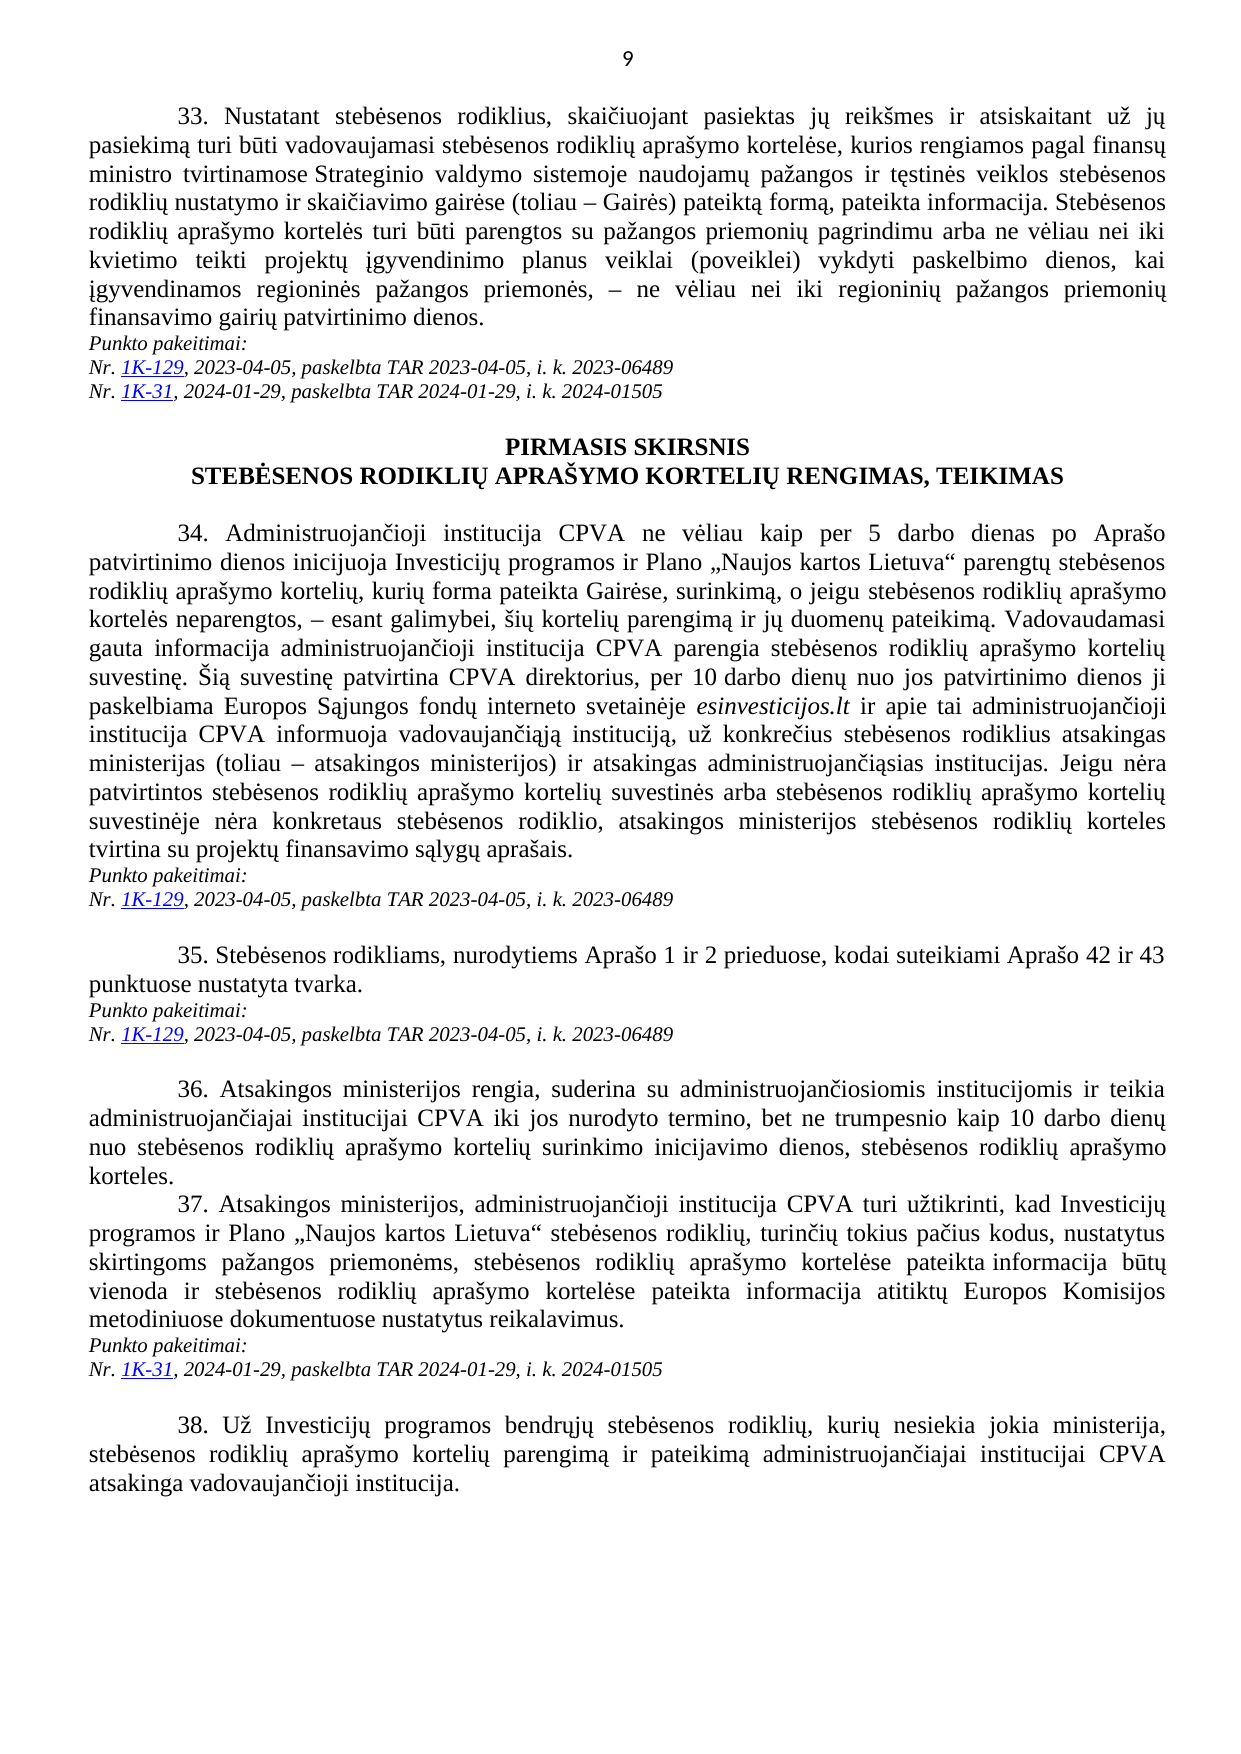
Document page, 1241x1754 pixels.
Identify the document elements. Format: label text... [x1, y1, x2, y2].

text 33. Nustatant stebėsenos rodiklius, skaičiuojant pasiektas jų reikšmes ir atsiskaitant už jų pasiekimą turi būti vadovaujamasi stebėsenos rodiklių aprašymo kortelėse, kurios rengiamos pagal finansų ministro tvirtinamose Strateginio valdymo sistemoje naudojamų pažangos ir tęstinės veiklos stebėsenos rodiklių nustatymo ir skaičiavimo gairėse (toliau – Gairės) pateiktą formą, pateikta informacija. Stebėsenos rodiklių aprašymo kortelės turi būti parengtos su pažangos priemonių pagrindimu arba ne vėliau nei iki kvietimo teikti projektų įgyvendinimo planus veiklai (poveiklei) vykdyti paskelbimo dienos, kai įgyvendinamos regioninės pažangos priemonės, – ne vėliau nei iki regioninių pažangos priemonių finansavimo gairių patvirtinimo dienos. [89, 101, 1167, 331]
text 36. Atsakingos ministerijos rengia, suderina su administruojančiosiomis institucijomis ir teikia administruojančiajai institucijai CPVA iki jos nurodyto termino, bet ne trumpesnio kaip 10 darbo dienų nuo stebėsenos rodiklių aprašymo kortelių surinkimo inicijavimo dienos, stebėsenos rodiklių aprašymo korteles. [89, 1074, 1167, 1189]
text STEBĖSENOS RODIKLIŲ APRAŠYMO KORTELIŲ RENGIMAS, TEIKIMAS [89, 461, 1167, 489]
text Nr. 1K-31, 2024-01-29, paskelbta TAR 2024-01-29, i. k. 2024-01505 [89, 379, 1167, 403]
text Nr. 1K-129, 2023-04-05, paskelbta TAR 2023-04-05, i. k. 2023-06489 [89, 887, 1167, 911]
text Nr. 1K-129, 2023-04-05, paskelbta TAR 2023-04-05, i. k. 2023-06489 [89, 1022, 1167, 1046]
text PIRMASIS SKIRSNIS [89, 432, 1167, 461]
text 35. Stebėsenos rodikliams, nurodytiems Aprašo 1 ir 2 prieduose, kodai suteikiami Aprašo 42 ir 43 punktuose nustatyta tvarka. [89, 940, 1167, 998]
text Nr. 1K-31, 2024-01-29, paskelbta TAR 2024-01-29, i. k. 2024-01505 [89, 1357, 1167, 1381]
text 34. Administruojančioji institucija CPVA ne vėliau kaip per 5 darbo dienas po Aprašo patvirtinimo dienos inicijuoja Investicijų programos ir Plano „Naujos kartos Lietuva“ parengtų stebėsenos rodiklių aprašymo kortelių, kurių forma pateikta Gairėse, surinkimą, o jeigu stebėsenos rodiklių aprašymo kortelės neparengtos, – esant galimybei, šių kortelių parengimą ir jų duomenų pateikimą. Vadovaudamasi gauta informacija administruojančioji institucija CPVA parengia stebėsenos rodiklių aprašymo kortelių suvestinę. Šią suvestinę patvirtina CPVA direktorius, per 10 darbo dienų nuo jos patvirtinimo dienos ji paskelbiama Europos Sąjungos fondų interneto svetainėje esinvesticijos.lt ir apie tai administruojančioji institucija CPVA informuoja vadovaujančiąją instituciją, už konkrečius stebėsenos rodiklius atsakingas ministerijas (toliau – atsakingos ministerijos) ir atsakingas administruojančiąsias institucijas. Jeigu nėra patvirtintos stebėsenos rodiklių aprašymo kortelių suvestinės arba stebėsenos rodiklių aprašymo kortelių suvestinėje nėra konkretaus stebėsenos rodiklio, atsakingos ministerijos stebėsenos rodiklių korteles tvirtina su projektų finansavimo sąlygų aprašais. [89, 518, 1167, 863]
text 37. Atsakingos ministerijos, administruojančioji institucija CPVA turi užtikrinti, kad Investicijų programos ir Plano „Naujos kartos Lietuva“ stebėsenos rodiklių, turinčių tokius pačius kodus, nustatytus skirtingoms pažangos priemonėms, stebėsenos rodiklių aprašymo kortelėse pateikta informacija būtų vienoda ir stebėsenos rodiklių aprašymo kortelėse pateikta informacija atitiktų Europos Komisijos metodiniuose dokumentuose nustatytus reikalavimus. [89, 1189, 1167, 1333]
text Punkto pakeitimai: [89, 331, 1167, 355]
text 38. Už Investicijų programos bendrųjų stebėsenos rodiklių, kurių nesiekia jokia ministerija, stebėsenos rodiklių aprašymo kortelių parengimą ir pateikimą administruojančiajai institucijai CPVA atsakinga vadovaujančioji institucija. [89, 1410, 1167, 1496]
text Punkto pakeitimai: [89, 1333, 1167, 1357]
text Punkto pakeitimai: [89, 998, 1167, 1022]
text Nr. 1K-129, 2023-04-05, paskelbta TAR 2023-04-05, i. k. 2023-06489 [89, 355, 1167, 379]
text Punkto pakeitimai: [89, 863, 1167, 887]
